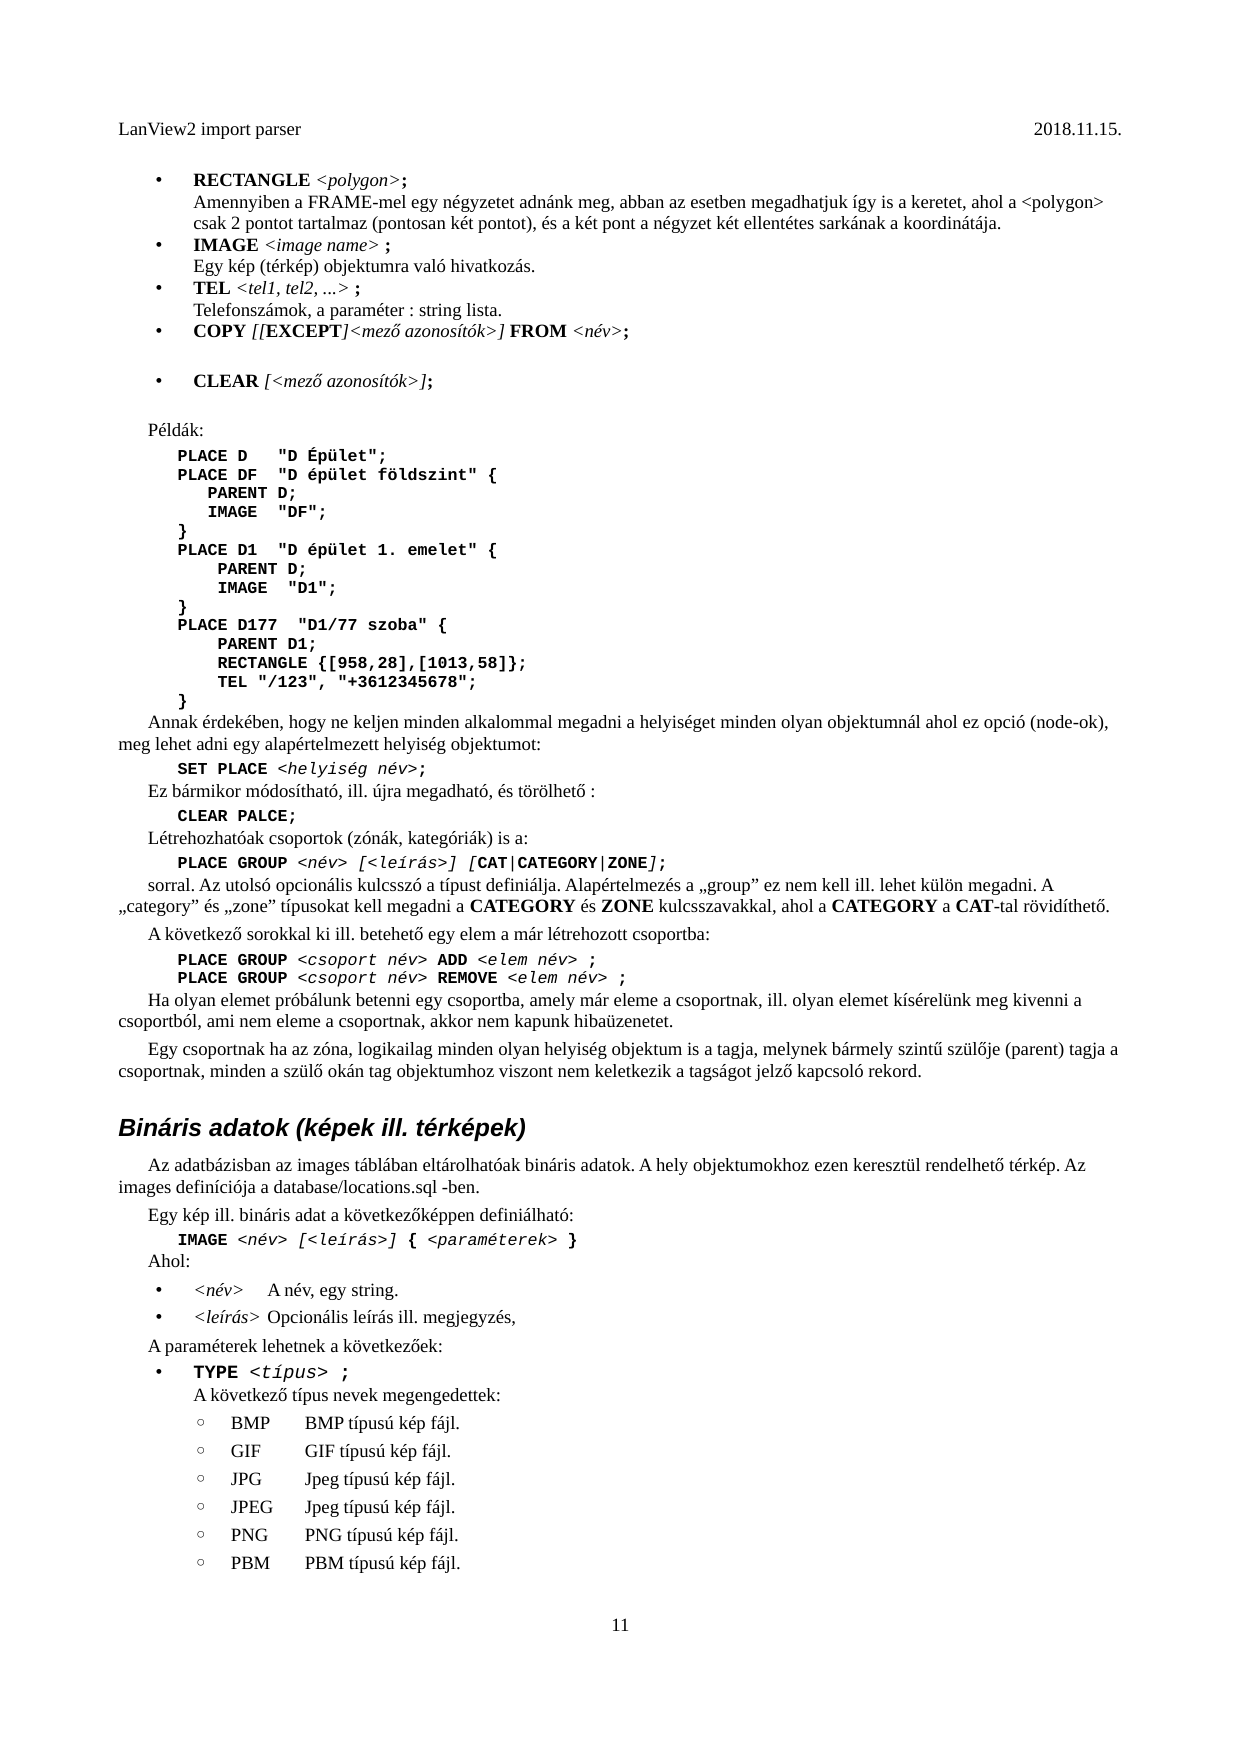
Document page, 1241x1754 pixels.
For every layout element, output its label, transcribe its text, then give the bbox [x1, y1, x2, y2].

list JPEG Jpeg típusú kép fájl. [193, 1496, 1122, 1517]
text Ez bármikor módosítható, ill. újra megadható, és törölhető : [118, 780, 1122, 801]
list RECTANGLE <polygon>; Amennyiben a FRAME-mel egy négyzetet adnánk meg, abban az esetben megadhatjuk így is a keretet, ahol a <polygon> csak 2 pontot tartalmaz (pontosan két pontot), és a két pont a négyzet két ellentétes sarkának a koordinátája. [156, 169, 1122, 234]
list COPY [[EXCEPT]<mező azonosítók>] FROM <név>; [156, 320, 1122, 363]
text Egy csoportnak ha az zóna, logikailag minden olyan helyiség objektum is a tagja, melynek bármely szintű szülője (parent) tagja a csoportnak, minden a szülő okán tag objektumhoz viszont nem keletkezik a tagságot jelző kapcsoló rekord. [118, 1038, 1122, 1081]
text Példák: [118, 419, 1122, 441]
text PARENT D; [177, 560, 1122, 579]
text PLACE GROUP <csoport név> REMOVE <elem név> ; [177, 970, 1122, 989]
list GIF GIF típusú kép fájl. [193, 1440, 1122, 1461]
text CLEAR PALCE; [177, 808, 1122, 827]
list TYPE <típus> ; A következő típus nevek megengedettek: [156, 1362, 1122, 1405]
text Ahol: [118, 1250, 1122, 1272]
text RECTANGLE {[958,28],[1013,58]}; [177, 655, 1122, 673]
list PBM PBM típusú kép fájl. [193, 1552, 1122, 1573]
text PARENT D; [177, 485, 1122, 504]
text IMAGE "DF"; [177, 504, 1122, 523]
text A paraméterek lehetnek a következőek: [118, 1334, 1122, 1356]
text PARENT D1; [177, 636, 1122, 655]
text PLACE DF "D épület földszint" { [177, 466, 1122, 485]
list <leírás> Opcionális leírás ill. megjegyzés, [156, 1306, 1122, 1328]
text IMAGE <név> [<leírás>] { <paraméterek> } [177, 1232, 1122, 1250]
text TEL "/123", "+3612345678"; [177, 673, 1122, 692]
text PLACE D177 "D1/77 szoba" { [177, 617, 1122, 636]
text } [177, 523, 1122, 542]
list JPG Jpeg típusú kép fájl. [193, 1468, 1122, 1489]
text Létrehozhatóak csoportok (zónák, kategóriák) is a: [118, 827, 1122, 848]
subtitle Bináris adatok (képek ill. térképek) [118, 1113, 1122, 1141]
text IMAGE "D1"; [177, 579, 1122, 598]
text PLACE D "D Épület"; [177, 447, 1122, 466]
text PLACE GROUP <név> [<leírás>] [CAT|CATEGORY|ZONE]; [177, 854, 1122, 873]
text Ha olyan elemet próbálunk betenni egy csoportba, amely már eleme a csoportnak, ill. olyan elemet kísérelünk meg kivenni a csoportból, ami nem eleme a csoportnak, akkor nem kapunk hibaüzenetet. [118, 989, 1122, 1032]
list CLEAR [<mező azonosítók>]; [156, 370, 1122, 413]
list PNG PNG típusú kép fájl. [193, 1524, 1122, 1545]
text Az adatbázisban az images táblában eltárolhatóak bináris adatok. A hely objektumokhoz ezen keresztül rendelhető térkép. Az images definíciója a database/locations.sql -ben. [118, 1154, 1122, 1197]
text } [177, 598, 1122, 617]
text Egy kép ill. bináris adat a következőképpen definiálható: [118, 1203, 1122, 1225]
text A következő sorokkal ki ill. betehető egy elem a már létrehozott csoportba: [118, 923, 1122, 944]
list <név> A név, egy string. [156, 1278, 1122, 1300]
list TEL <tel1, tel2, ...> ; Telefonszámok, a paraméter : string lista. [156, 277, 1122, 320]
list BMP BMP típusú kép fájl. [193, 1412, 1122, 1433]
list IMAGE <image name> ; Egy kép (térkép) objektumra való hivatkozás. [156, 234, 1122, 277]
text SET PLACE <helyiség név>; [177, 761, 1122, 780]
text } [177, 692, 1122, 711]
text PLACE D1 "D épület 1. emelet" { [177, 542, 1122, 560]
text Annak érdekében, hogy ne keljen minden alkalommal megadni a helyiséget minden olyan objektumnál ahol ez opció (node-ok), meg lehet adni egy alapértelmezett helyiség objektumot: [118, 711, 1122, 754]
text sorral. Az utolsó opcionális kulcsszó a típust definiálja. Alapértelmezés a „group” ez nem kell ill. lehet külön megadni. A „category” és „zone” típusokat kell megadni a CATEGORY és ZONE kulcsszavakkal, ahol a CATEGORY a CAT-tal rövidíthető. [118, 873, 1122, 917]
text PLACE GROUP <csoport név> ADD <elem név> ; [177, 951, 1122, 970]
